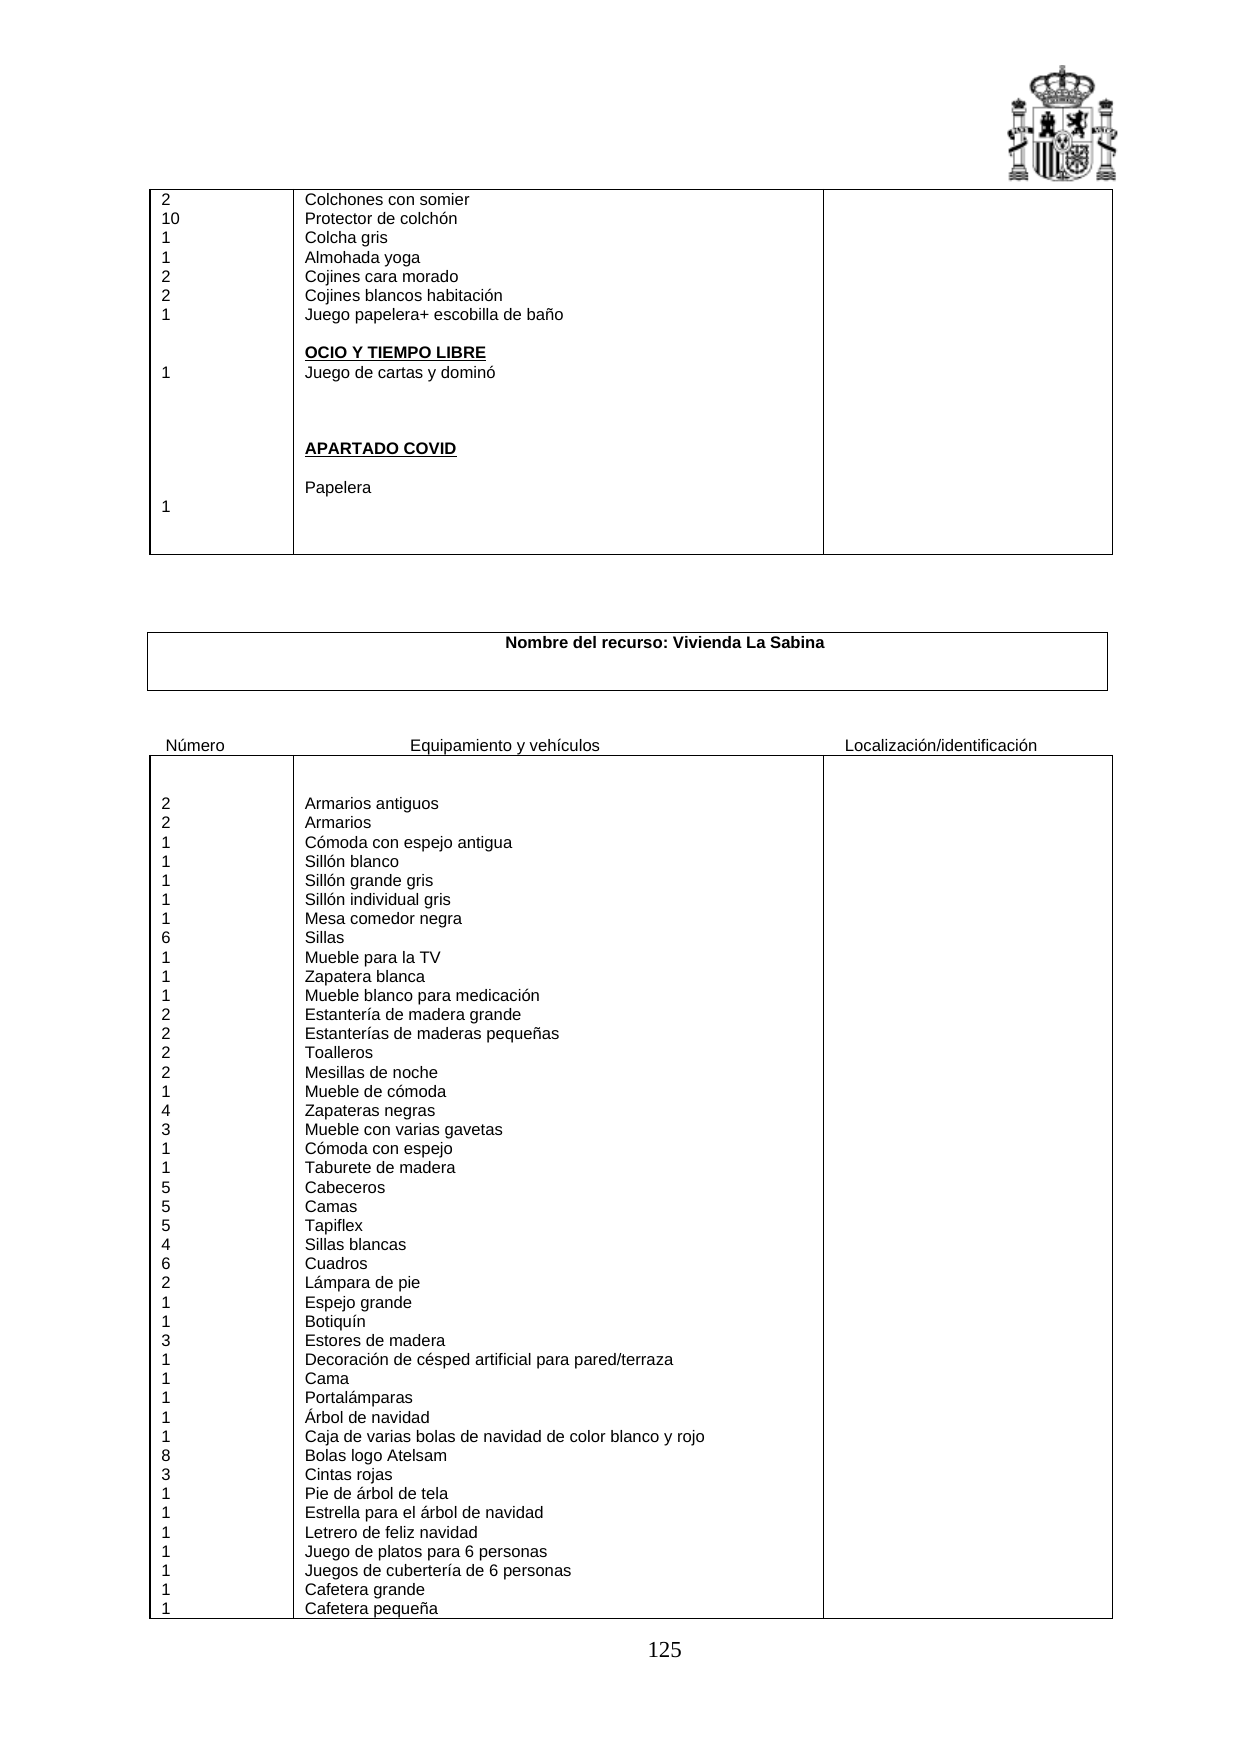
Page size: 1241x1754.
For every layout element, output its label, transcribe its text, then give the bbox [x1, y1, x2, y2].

table_cell [824, 190, 1112, 554]
table_header Nombre del recurso: Vivienda La Sabina [148, 633, 1107, 690]
table_cell Colchones con somier Protector de colchón Colcha gris Almohada yoga Cojines cara morado Cojines blancos habitación Juego papelera+ escobilla de baño OCIO Y TIEMPO LIBRE Juego de cartas y dominó APARTADO COVID Papelera [294, 190, 823, 554]
table_cell [824, 756, 1112, 1618]
table_header Número [154, 711, 297, 755]
table_cell 2 2 1 1 1 1 1 6 1 1 1 2 2 2 2 1 4 3 1 1 5 5 5 4 6 2 1 1 3 1 1 1 1 1 8 3 1 1 1 1 1 1 1 [151, 756, 293, 1618]
table_cell Armarios antiguos Armarios Cómoda con espejo antigua Sillón blanco Sillón grande gris Sillón individual gris Mesa comedor negra Sillas Mueble para la TV Zapatera blanca Mueble blanco para medicación Estantería de madera grande Estanterías de maderas pequeñas Toalleros Mesillas de noche Mueble de cómoda Zapateras negras Mueble con varias gavetas Cómoda con espejo Taburete de madera Cabeceros Camas Tapiflex Sillas blancas Cuadros Lámpara de pie Espejo grande Botiquín Estores de madera Decoración de césped artificial para pared/terraza Cama Portalámparas Árbol de navidad Caja de varias bolas de navidad de color blanco y rojo Bolas logo Atelsam Cintas rojas Pie de árbol de tela Estrella para el árbol de navidad Letrero de feliz navidad Juego de platos para 6 personas Juegos de cubertería de 6 personas Cafetera grande Cafetera pequeña [294, 756, 823, 1618]
table_cell 2 10 1 1 2 2 1 1 1 [151, 190, 293, 554]
table_header Localización/identificación [708, 711, 1116, 755]
table_header Equipamiento y vehículos [297, 711, 708, 755]
table_header [150, 711, 154, 755]
